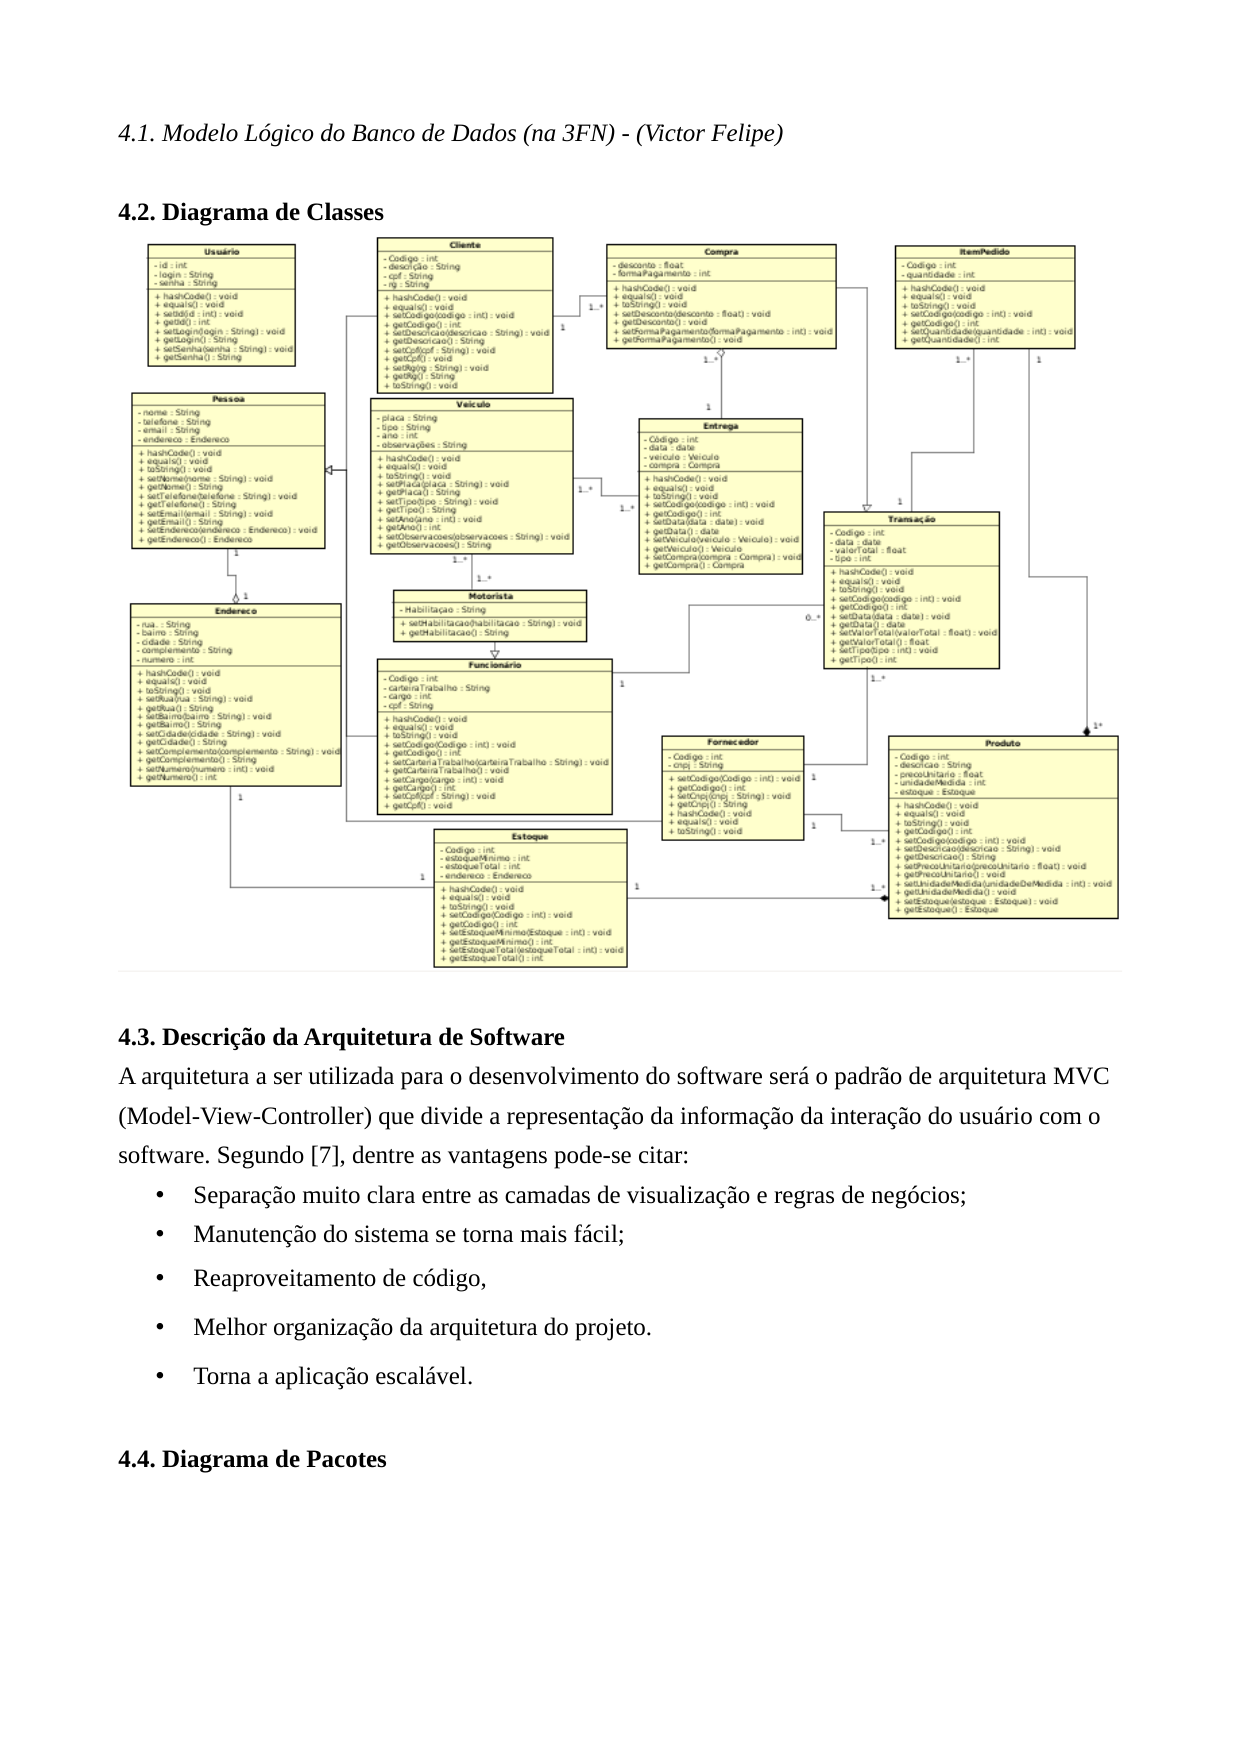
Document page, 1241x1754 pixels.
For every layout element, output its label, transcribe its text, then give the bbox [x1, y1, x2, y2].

picture [118, 236, 1123, 972]
text A arquitetura a ser utilizada para o desenvolvimento do software será o padrão de arquitetura MVC (Model-View-Controller) que divide a representação da informação da interação do usuário com o software. Segundo [7], dentre as vantagens pode-se citar: [118, 1061, 1122, 1169]
text 4.2. Diagrama de Classes [118, 197, 1122, 226]
text 4.3. Descrição da Arquitetura de Software [118, 1022, 1122, 1050]
list Melhor organização da arquitetura do projeto. [156, 1312, 1122, 1341]
list Torna a aplicação escalável. [156, 1361, 1122, 1424]
list Manutenção do sistema se torna mais fácil; [156, 1219, 1122, 1248]
list Separação muito clara entre as camadas de visualização e regras de negócios; [156, 1180, 1122, 1209]
list Reaproveitamento de código, [156, 1263, 1122, 1291]
text 4.1. Modelo Lógico do Banco de Dados (na 3FN) - (Victor Felipe) [118, 118, 1122, 147]
text 4.4. Diagrama de Pacotes [118, 1444, 1122, 1473]
